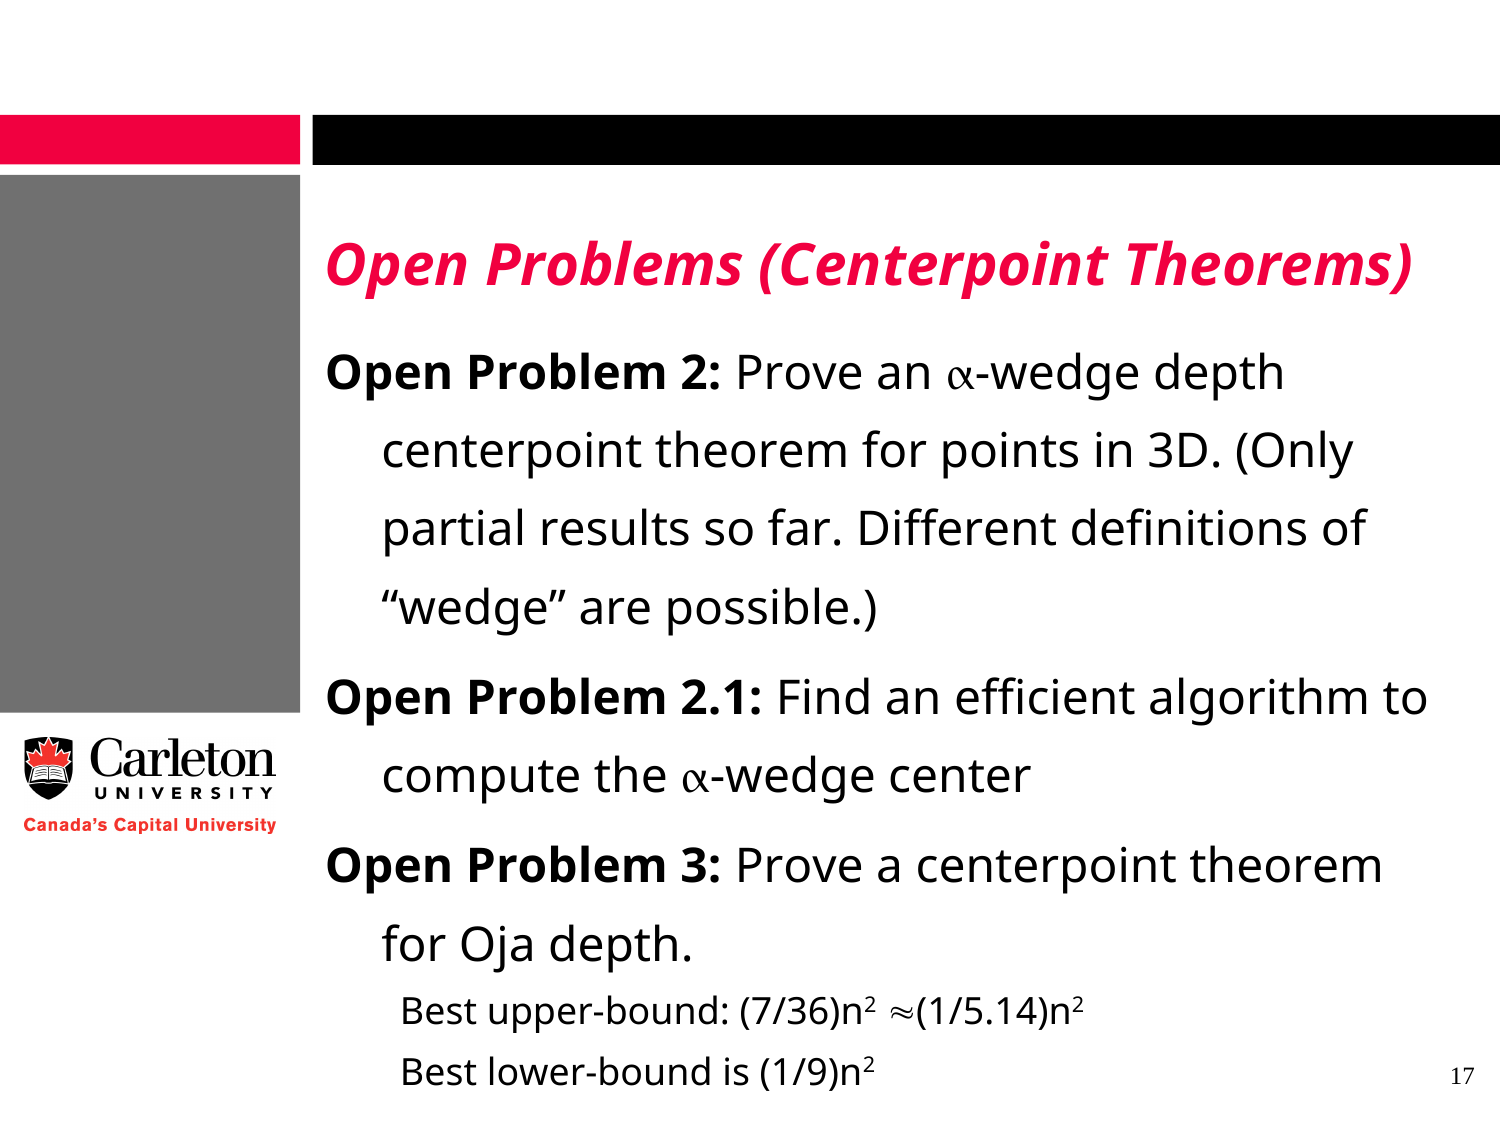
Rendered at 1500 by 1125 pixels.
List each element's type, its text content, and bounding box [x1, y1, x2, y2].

title Open Problems (Centerpoint Theorems) [324, 187, 1450, 324]
picture [24, 737, 276, 834]
list Open Problem 2: Prove an -wedge depth centerpoint theorem for points in 3D. (Only partial results so far. Different definitions of “wedge” are possible.) Open Problem 2.1: Find an efficient algorithm to compute the -wedge center Open Problem 3: Prove a centerpoint theorem for Oja depth. Best upper-bound: (7/36)n2 (1/5.14)n2 Best lower-bound is (1/9)n2 [324, 324, 1450, 1051]
